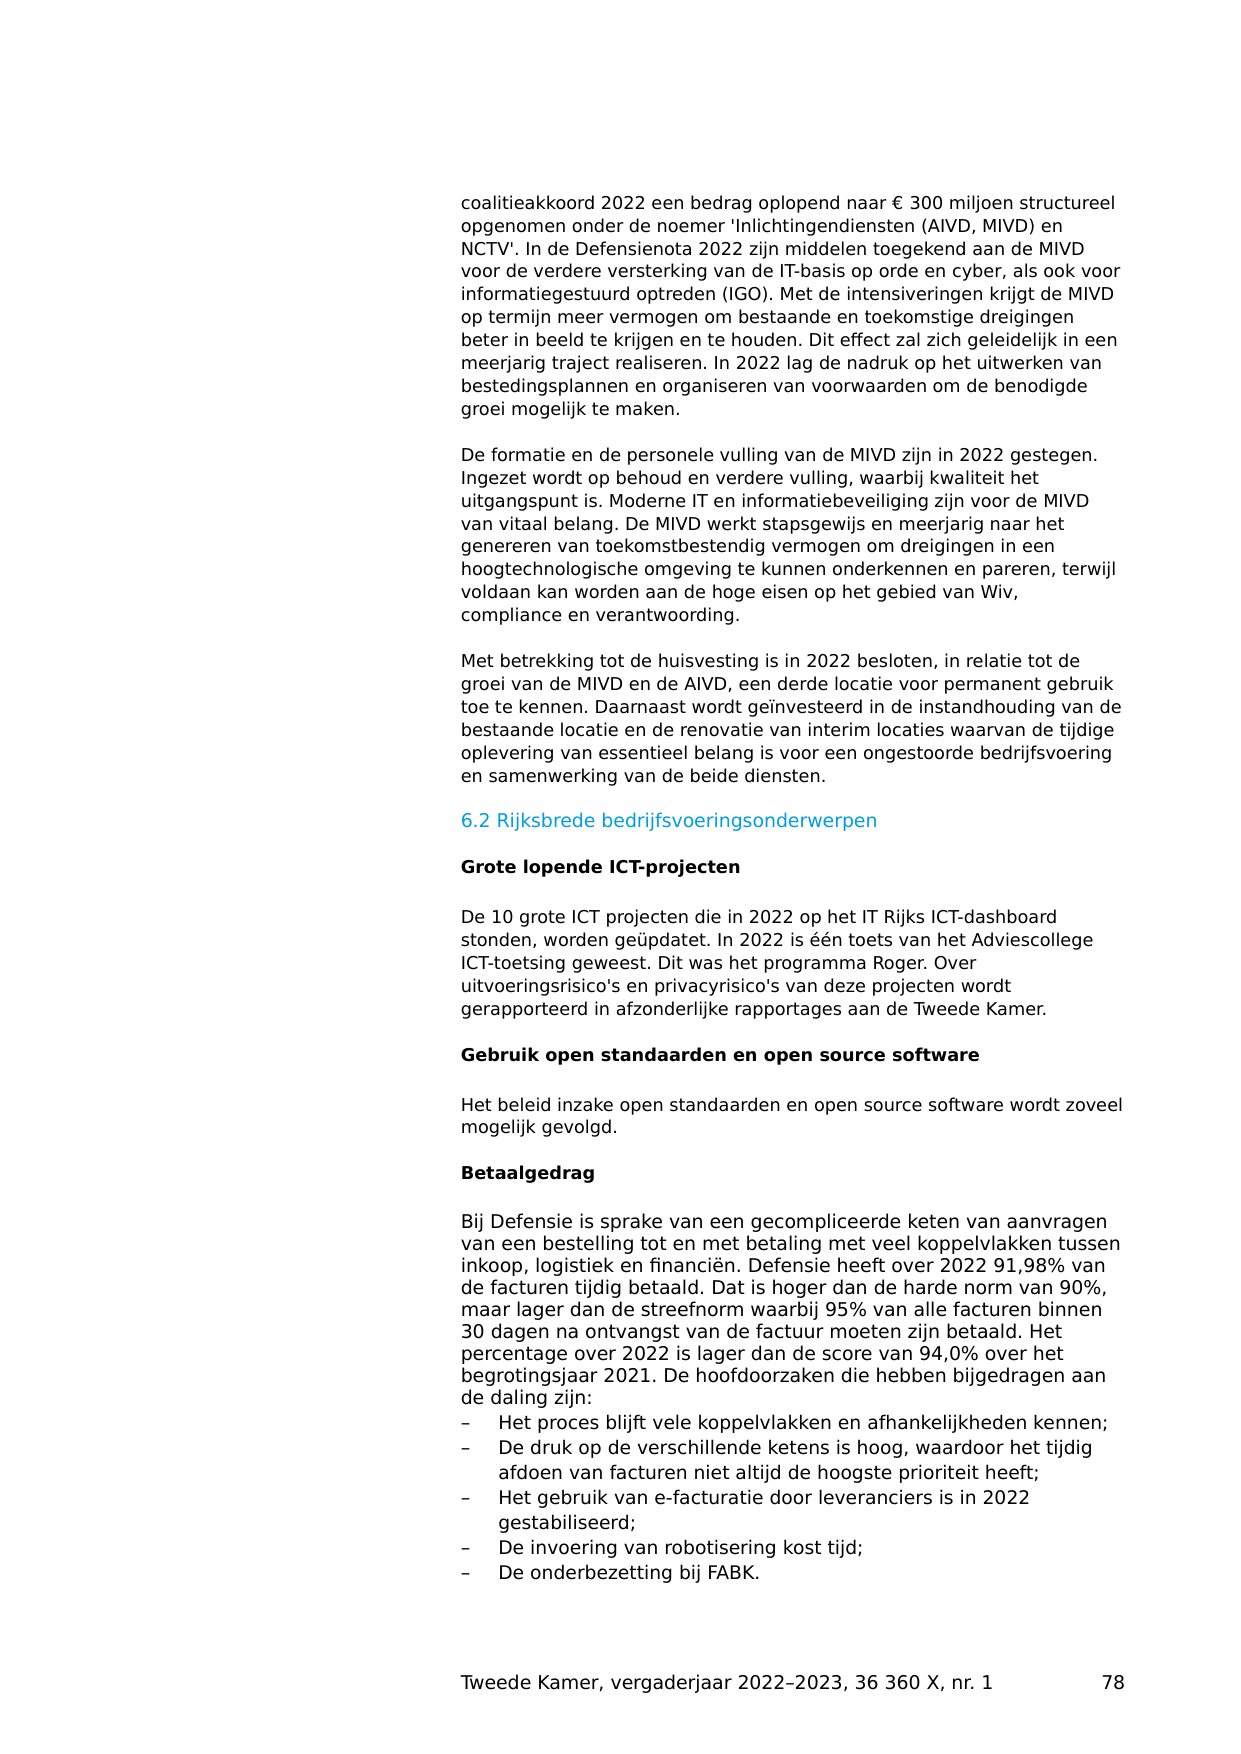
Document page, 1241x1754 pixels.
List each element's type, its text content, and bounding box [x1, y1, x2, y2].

text Met betrekking tot de huisvesting is in 2022 besloten, in relatie tot de groei van de MIVD en de AIVD, een derde locatie voor permanent gebruik toe te kennen. Daarnaast wordt geïnvesteerd in de instandhouding van de bestaande locatie en de renovatie van interim locaties waarvan de tijdige oplevering van essentieel belang is voor een ongestoorde bedrijfsvoering en samenwerking van de beide diensten. [461, 649, 1125, 787]
list Het proces blijft vele koppelvlakken en afhankelijkheden kennen; [461, 1409, 1125, 1434]
text Het beleid inzake open standaarden en open source software wordt zoveel mogelijk gevolgd. [461, 1093, 1125, 1138]
list De druk op de verschillende ketens is hoog, waardoor het tijdig afdoen van facturen niet altijd de hoogste prioriteit heeft; [461, 1434, 1125, 1484]
text Grote lopende ICT-projecten [461, 855, 1125, 878]
list Het gebruik van e-facturatie door leveranciers is in 2022 gestabiliseerd; [461, 1484, 1125, 1534]
title 6.2 Rijksbrede bedrijfsvoeringsonderwerpen [461, 809, 1125, 831]
text Gebruik open standaarden en open source software [461, 1043, 1125, 1066]
text Bij Defensie is sprake van een gecompliceerde keten van aanvragen van een bestelling tot en met betaling met veel koppelvlakken tussen inkoop, logistiek en financiën. Defensie heeft over 2022 91,98% van de facturen tijdig betaald. Dat is hoger dan de harde norm van 90%, maar lager dan de streefnorm waarbij 95% van alle facturen binnen 30 dagen na ontvangst van de factuur moeten zijn betaald. Het percentage over 2022 is lager dan de score van 94,0% over het begrotingsjaar 2021. De hoofdoorzaken die hebben bijgedragen aan de daling zijn: [461, 1211, 1125, 1409]
text coalitieakkoord 2022 een bedrag oplopend naar € 300 miljoen structureel opgenomen onder de noemer 'Inlichtingendiensten (AIVD, MIVD) en NCTV'. In de Defensienota 2022 zijn middelen toegekend aan de MIVD voor de verdere versterking van de IT-basis op orde en cyber, als ook voor informatiegestuurd optreden (IGO). Met de intensiveringen krijgt de MIVD op termijn meer vermogen om bestaande en toekomstige dreigingen beter in beeld te krijgen en te houden. Dit effect zal zich geleidelijk in een meerjarig traject realiseren. In 2022 lag de nadruk op het uitwerken van bestedingsplannen en organiseren van voorwaarden om de benodigde groei mogelijk te maken. [461, 191, 1125, 420]
list De invoering van robotisering kost tijd; [461, 1534, 1125, 1559]
text De formatie en de personele vulling van de MIVD zijn in 2022 gestegen. Ingezet wordt op behoud en verdere vulling, waarbij kwaliteit het uitgangspunt is. Moderne IT en informatiebeveiliging zijn voor de MIVD van vitaal belang. De MIVD werkt stapsgewijs en meerjarig naar het genereren van toekomstbestendig vermogen om dreigingen in een hoogtechnologische omgeving te kunnen onderkennen en pareren, terwijl voldaan kan worden aan de hoge eisen op het gebied van Wiv, compliance en verantwoording. [461, 443, 1125, 626]
text De 10 grote ICT projecten die in 2022 op het IT Rijks ICT-dashboard stonden, worden geüpdatet. In 2022 is één toets van het Adviescollege ICT-toetsing geweest. Dit was het programma Roger. Over uitvoeringsrisico's en privacyrisico's van deze projecten wordt gerapporteerd in afzonderlijke rapportages aan de Tweede Kamer. [461, 905, 1125, 1020]
text Betaalgedrag [461, 1161, 1125, 1184]
list De onderbezetting bij FABK. [461, 1559, 1125, 1584]
